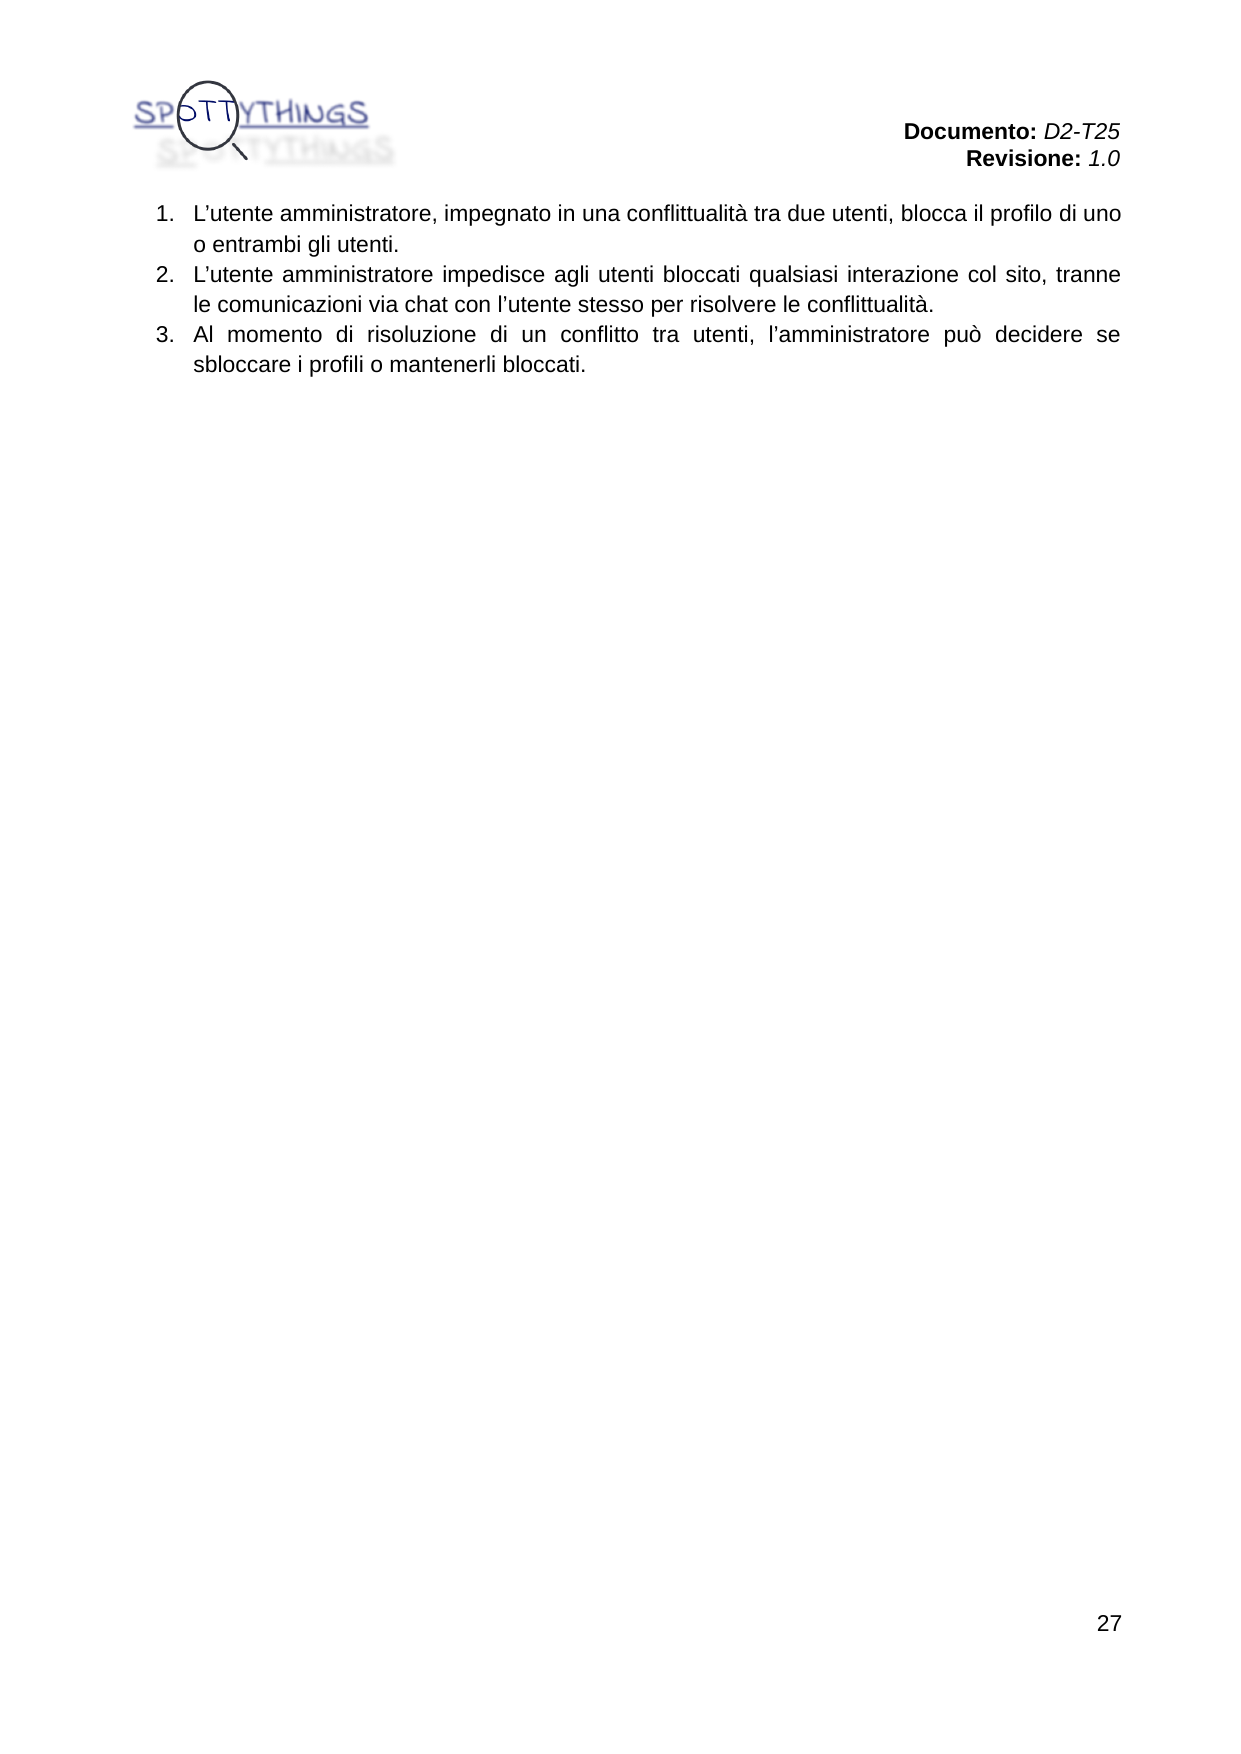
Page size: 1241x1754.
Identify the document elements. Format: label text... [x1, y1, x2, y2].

list L’utente amministratore impedisce agli utenti bloccati qualsiasi interazione col sito, tranne le comunicazioni via chat con l’utente stesso per risolvere le conflittualità. [156, 261, 1122, 317]
list Al momento di risoluzione di un conflitto tra utenti, l’amministratore può decidere se sbloccare i profili o mantenerli bloccati. [156, 321, 1122, 378]
list L’utente amministratore, impegnato in una conflittualità tra due utenti, blocca il profilo di uno o entrambi gli utenti. [156, 200, 1122, 257]
picture [123, 73, 399, 187]
